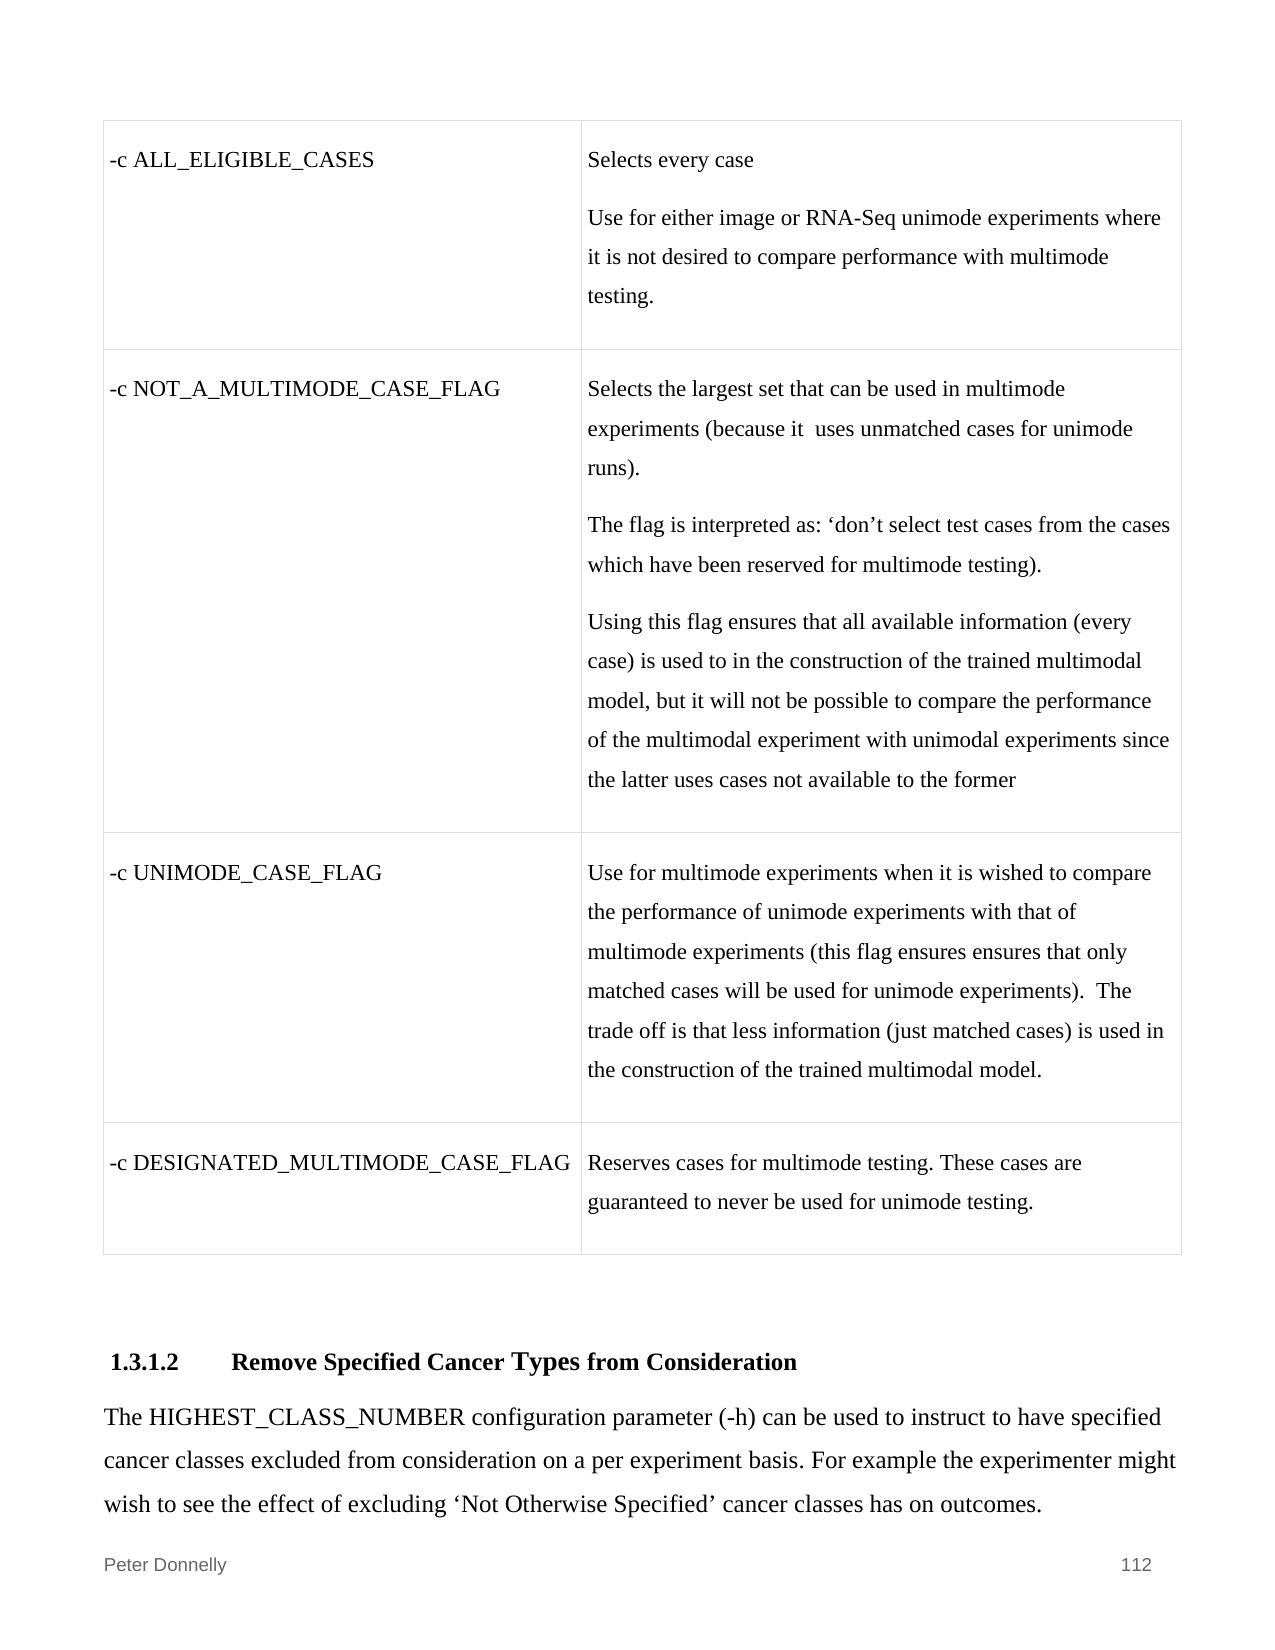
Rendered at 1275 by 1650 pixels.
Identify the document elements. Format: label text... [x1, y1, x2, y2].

table_cell Reserves cases for multimode testing. These cases are guaranteed to never be used for unimode testing. [582, 1123, 1181, 1254]
subtitle Remove Specified Cancer Types from Consideration [103, 1345, 1181, 1376]
table_cell -c DESIGNATED_MULTIMODE_CASE_FLAG [104, 1123, 581, 1254]
table_cell Selects the largest set that can be used in multimode experiments (because it uses unmatched cases for unimode runs). The flag is interpreted as: ‘don’t select test cases from the cases which have been reserved for multimode testing). Using this flag ensures that all available information (every case) is used to in the construction of the trained multimodal model, but it will not be possible to compare the performance of the multimodal experiment with unimodal experiments since the latter uses cases not available to the former [582, 350, 1181, 832]
table_cell -c NOT_A_MULTIMODE_CASE_FLAG [104, 350, 581, 832]
table_cell -c ALL_ELIGIBLE_CASES [104, 121, 581, 349]
text The HIGHEST_CLASS_NUMBER configuration parameter (-h) can be used to instruct to have specified cancer classes excluded from consideration on a per experiment basis. For example the experimenter might wish to see the effect of excluding ‘Not Otherwise Specified’ cancer classes has on outcomes. [103, 1402, 1181, 1517]
table_cell -c UNIMODE_CASE_FLAG [104, 833, 581, 1122]
table_cell Selects every case Use for either image or RNA-Seq unimode experiments where it is not desired to compare performance with multimode testing. [582, 121, 1181, 349]
table_cell Use for multimode experiments when it is wished to compare the performance of unimode experiments with that of multimode experiments (this flag ensures ensures that only matched cases will be used for unimode experiments). The trade off is that less information (just matched cases) is used in the construction of the trained multimodal model. [582, 833, 1181, 1122]
